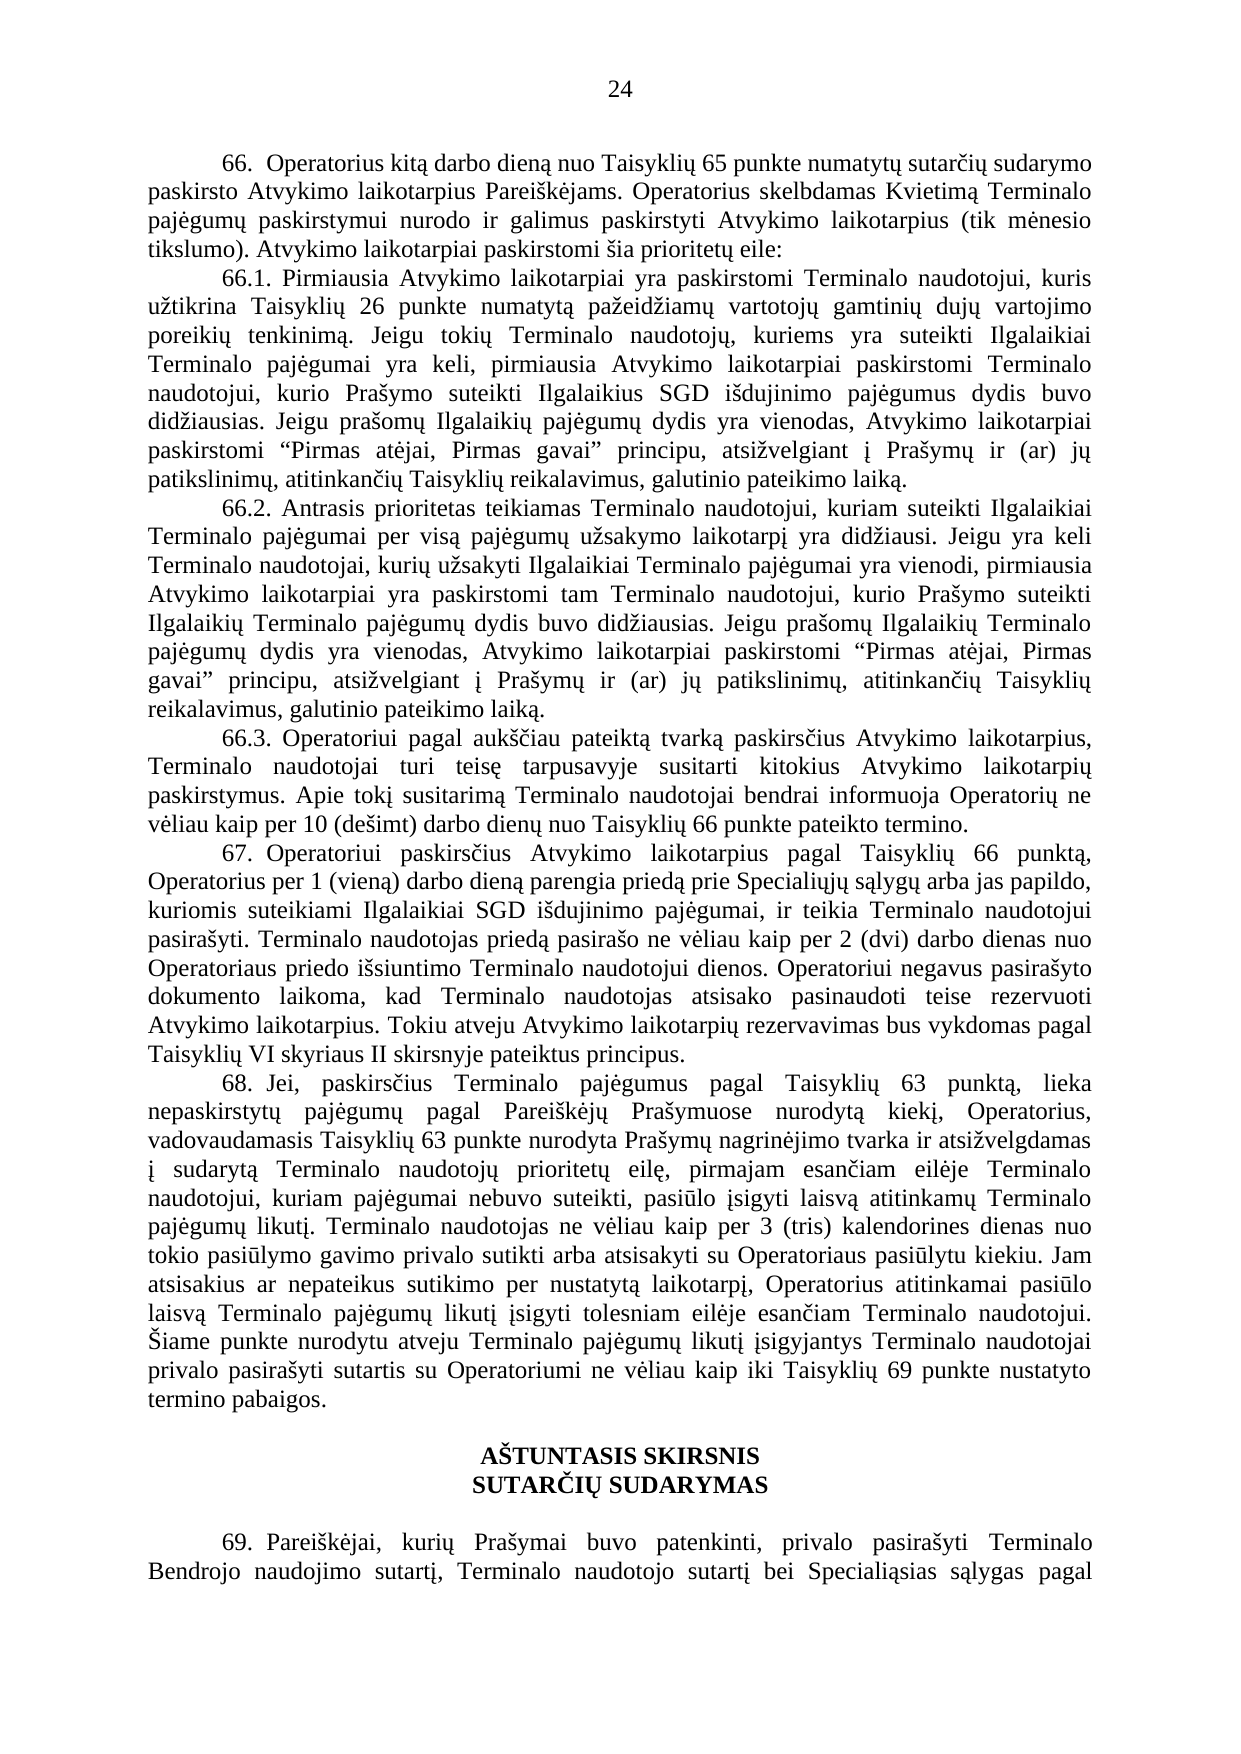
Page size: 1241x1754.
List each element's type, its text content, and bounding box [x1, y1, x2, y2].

text 66.2. Antrasis prioritetas teikiamas Terminalo naudotojui, kuriam suteikti Ilgalaikiai Terminalo pajėgumai per visą pajėgumų užsakymo laikotarpį yra didžiausi. Jeigu yra keli Terminalo naudotojai, kurių užsakyti Ilgalaikiai Terminalo pajėgumai yra vienodi, pirmiausia Atvykimo laikotarpiai yra paskirstomi tam Terminalo naudotojui, kurio Prašymo suteikti Ilgalaikių Terminalo pajėgumų dydis buvo didžiausias. Jeigu prašomų Ilgalaikių Terminalo pajėgumų dydis yra vienodas, Atvykimo laikotarpiai paskirstomi “Pirmas atėjai, Pirmas gavai” principu, atsižvelgiant į Prašymų ir (ar) jų patikslinimų, atitinkančių Taisyklių reikalavimus, galutinio pateikimo laiką. [148, 493, 1092, 723]
text 66.1. Pirmiausia Atvykimo laikotarpiai yra paskirstomi Terminalo naudotojui, kuris užtikrina Taisyklių 26 punkte numatytą pažeidžiamų vartotojų gamtinių dujų vartojimo poreikių tenkinimą. Jeigu tokių Terminalo naudotojų, kuriems yra suteikti Ilgalaikiai Terminalo pajėgumai yra keli, pirmiausia Atvykimo laikotarpiai paskirstomi Terminalo naudotojui, kurio Prašymo suteikti Ilgalaikius SGD išdujinimo pajėgumus dydis buvo didžiausias. Jeigu prašomų Ilgalaikių pajėgumų dydis yra vienodas, Atvykimo laikotarpiai paskirstomi “Pirmas atėjai, Pirmas gavai” principu, atsižvelgiant į Prašymų ir (ar) jų patikslinimų, atitinkančių Taisyklių reikalavimus, galutinio pateikimo laiką. [148, 263, 1092, 493]
text 68. Jei, paskirsčius Terminalo pajėgumus pagal Taisyklių 63 punktą, lieka nepaskirstytų pajėgumų pagal Pareiškėjų Prašymuose nurodytą kiekį, Operatorius, vadovaudamasis Taisyklių 63 punkte nurodyta Prašymų nagrinėjimo tvarka ir atsižvelgdamas į sudarytą Terminalo naudotojų prioritetų eilę, pirmajam esančiam eilėje Terminalo naudotojui, kuriam pajėgumai nebuvo suteikti, pasiūlo įsigyti laisvą atitinkamų Terminalo pajėgumų likutį. Terminalo naudotojas ne vėliau kaip per 3 (tris) kalendorines dienas nuo tokio pasiūlymo gavimo privalo sutikti arba atsisakyti su Operatoriaus pasiūlytu kiekiu. Jam atsisakius ar nepateikus sutikimo per nustatytą laikotarpį, Operatorius atitinkamai pasiūlo laisvą Terminalo pajėgumų likutį įsigyti tolesniam eilėje esančiam Terminalo naudotojui. Šiame punkte nurodytu atveju Terminalo pajėgumų likutį įsigyjantys Terminalo naudotojai privalo pasirašyti sutartis su Operatoriumi ne vėliau kaip iki Taisyklių 69 punkte nustatyto termino pabaigos. [148, 1068, 1092, 1413]
text 67. Operatoriui paskirsčius Atvykimo laikotarpius pagal Taisyklių 66 punktą, Operatorius per 1 (vieną) darbo dieną parengia priedą prie Specialiųjų sąlygų arba jas papildo, kuriomis suteikiami Ilgalaikiai SGD išdujinimo pajėgumai, ir teikia Terminalo naudotojui pasirašyti. Terminalo naudotojas priedą pasirašo ne vėliau kaip per 2 (dvi) darbo dienas nuo Operatoriaus priedo išsiuntimo Terminalo naudotojui dienos. Operatoriui negavus pasirašyto dokumento laikoma, kad Terminalo naudotojas atsisako pasinaudoti teise rezervuoti Atvykimo laikotarpius. Tokiu atveju Atvykimo laikotarpių rezervavimas bus vykdomas pagal Taisyklių VI skyriaus II skirsnyje pateiktus principus. [148, 838, 1092, 1068]
text AŠTUNTASIS SKIRSNIS [148, 1441, 1092, 1470]
text 69. Pareiškėjai, kurių Prašymai buvo patenkinti, privalo pasirašyti Terminalo Bendrojo naudojimo sutartį, Terminalo naudotojo sutartį bei Specialiąsias sąlygas pagal [148, 1527, 1092, 1585]
text 66.3. Operatoriui pagal aukščiau pateiktą tvarką paskirsčius Atvykimo laikotarpius, Terminalo naudotojai turi teisę tarpusavyje susitarti kitokius Atvykimo laikotarpių paskirstymus. Apie tokį susitarimą Terminalo naudotojai bendrai informuoja Operatorių ne vėliau kaip per 10 (dešimt) darbo dienų nuo Taisyklių 66 punkte pateikto termino. [148, 723, 1092, 838]
subtitle SUTARČIŲ SUDARYMAS [148, 1470, 1092, 1499]
text 66. Operatorius kitą darbo dieną nuo Taisyklių 65 punkte numatytų sutarčių sudarymo paskirsto Atvykimo laikotarpius Pareiškėjams. Operatorius skelbdamas Kvietimą Terminalo pajėgumų paskirstymui nurodo ir galimus paskirstyti Atvykimo laikotarpius (tik mėnesio tikslumo). Atvykimo laikotarpiai paskirstomi šia prioritetų eile: [148, 148, 1092, 263]
